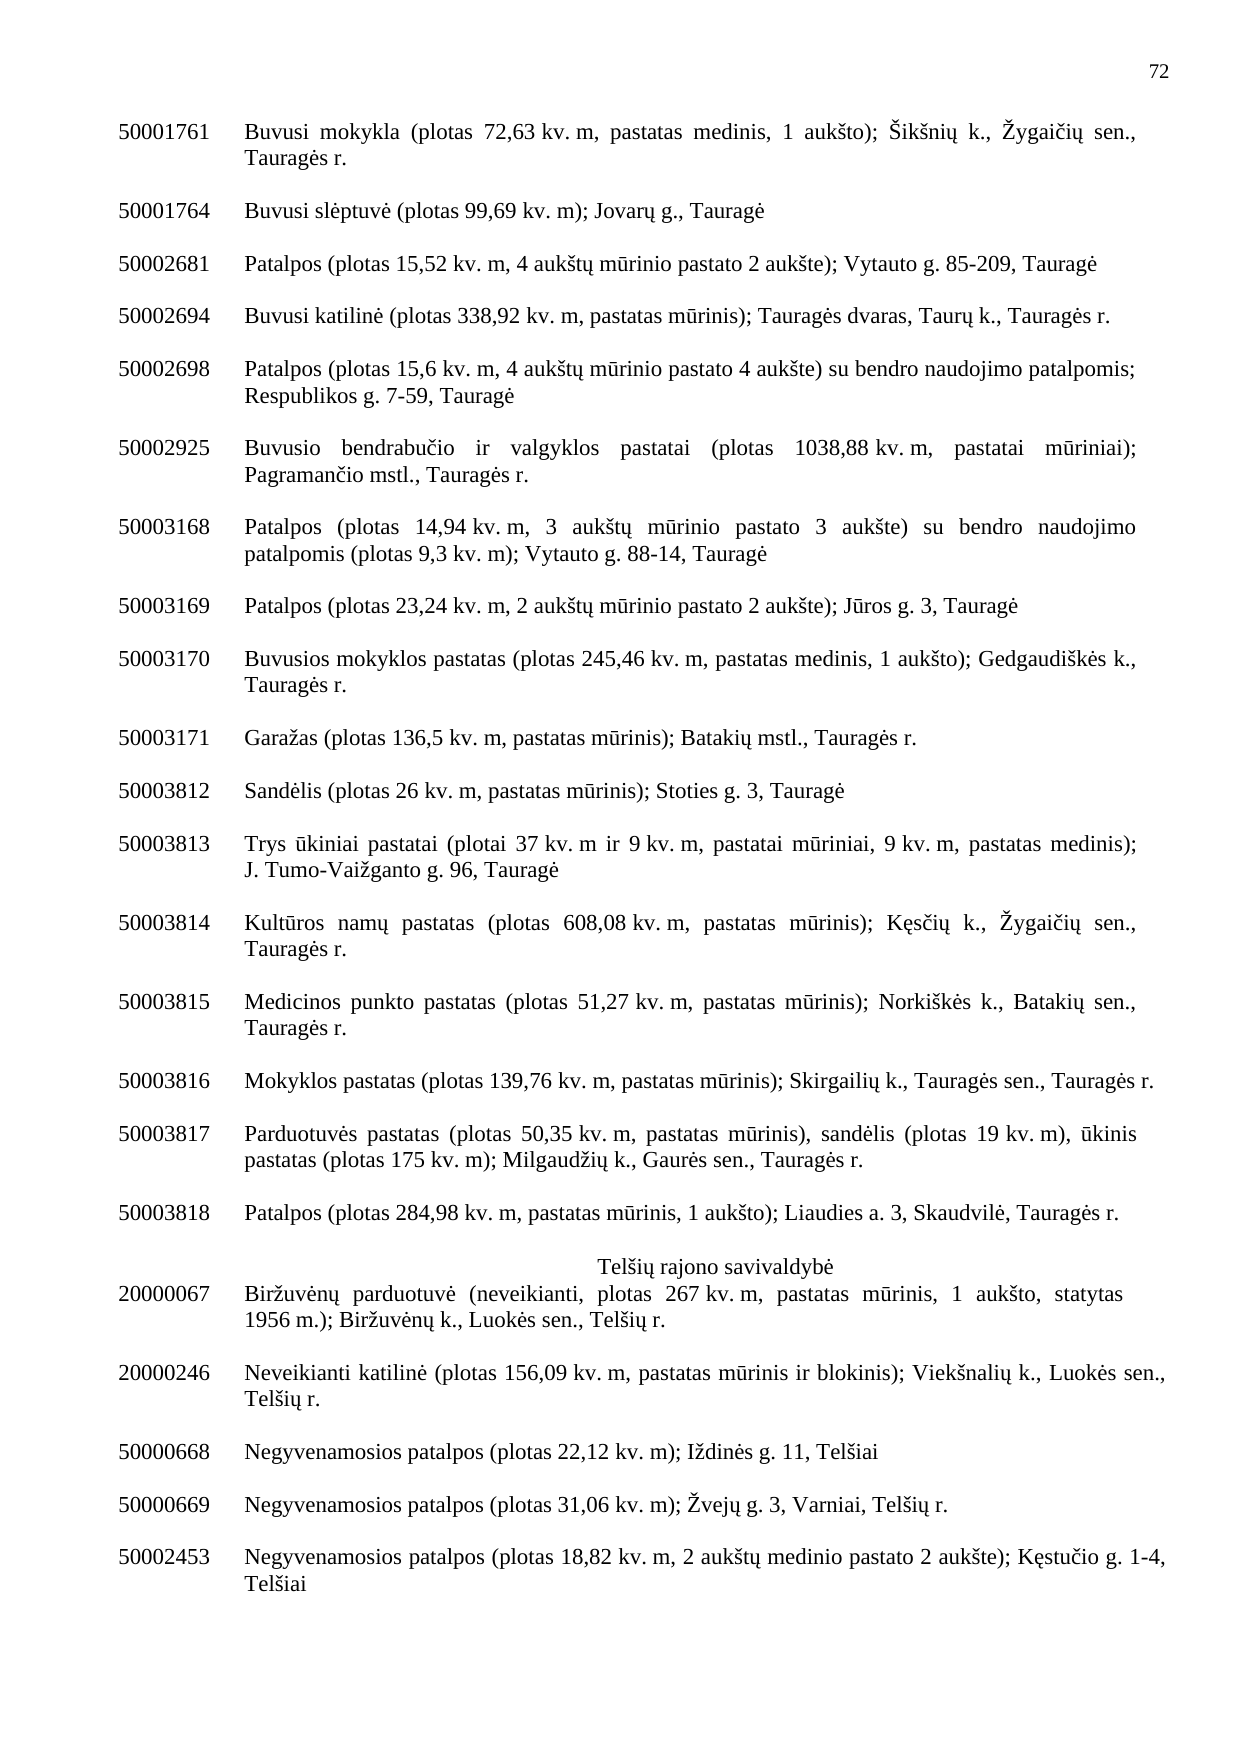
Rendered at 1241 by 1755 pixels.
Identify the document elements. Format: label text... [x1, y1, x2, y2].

table_cell [1178, 303, 1192, 329]
table_cell [1193, 1120, 1198, 1172]
table_cell [1148, 645, 1163, 698]
table_cell [1148, 724, 1163, 751]
table_cell [1193, 645, 1198, 698]
table_cell 50002925 [101, 434, 233, 487]
table_cell [1163, 909, 1178, 961]
table_cell [101, 1093, 1198, 1119]
table_cell [1148, 1120, 1163, 1172]
table_cell [1193, 118, 1198, 171]
table_cell [1163, 777, 1178, 803]
table_cell [1178, 1199, 1192, 1225]
table_cell [1178, 1067, 1192, 1093]
table_cell 50000669 [101, 1491, 233, 1517]
table_cell [1148, 514, 1163, 566]
table_cell [1163, 593, 1178, 619]
table_cell [1163, 1199, 1178, 1225]
table_cell [101, 1596, 1198, 1622]
table_cell [101, 408, 1198, 434]
table_cell 50001764 [101, 197, 233, 223]
table_cell [1163, 250, 1178, 276]
table_cell Negyvenamosios patalpos (plotas 22,12 kv. m); Iždinės g. 11, Telšiai [233, 1438, 1148, 1464]
table_cell [101, 1225, 1198, 1251]
table_cell [1193, 1359, 1198, 1412]
table_cell [1193, 514, 1198, 566]
table_cell [101, 1464, 1198, 1491]
table_cell [1163, 1280, 1178, 1332]
table_cell 50002694 [101, 303, 233, 329]
table_cell [1178, 355, 1192, 408]
table_cell [1193, 303, 1198, 329]
table_cell [1148, 250, 1163, 276]
table_cell [101, 276, 1198, 303]
table_cell Garažas (plotas 136,5 kv. m, pastatas mūrinis); Batakių mstl., Tauragės r. [233, 724, 1148, 751]
table_cell 50003815 [101, 988, 233, 1041]
table_cell [1148, 434, 1163, 487]
table_cell [101, 803, 1198, 830]
table_cell [1163, 514, 1178, 566]
table_cell [1148, 303, 1163, 329]
table_cell [1178, 1438, 1192, 1464]
table_cell Sandėlis (plotas 26 kv. m, pastatas mūrinis); Stoties g. 3, Tauragė [233, 777, 1148, 803]
table_cell [101, 961, 1198, 988]
table_cell [101, 1412, 1198, 1438]
table_cell Patalpos (plotas 23,24 kv. m, 2 aukštų mūrinio pastato 2 aukšte); Jūros g. 3, Tauragė [233, 593, 1148, 619]
table_cell Negyvenamosios patalpos (plotas 18,82 kv. m, 2 aukštų medinio pastato 2 aukšte); Kęstučio g. 1-4, Telšiai [233, 1543, 1178, 1596]
table_cell [1163, 988, 1178, 1041]
table_cell Parduotuvės pastatas (plotas 50,35 kv. m, pastatas mūrinis), sandėlis (plotas 19 kv. m), ūkinis pastatas (plotas 175 kv. m); Milgaudžių k., Gaurės sen., Tauragės r. [233, 1120, 1148, 1172]
table_cell Buvusios mokyklos pastatas (plotas 245,46 kv. m, pastatas medinis, 1 aukšto); Gedgaudiškės k., Tauragės r. [233, 645, 1148, 698]
table_cell [1148, 1438, 1163, 1464]
table_cell Buvusi slėptuvė (plotas 99,69 kv. m); Jovarų g., Tauragė [233, 197, 1148, 223]
table_cell [1193, 830, 1198, 882]
table_cell [1193, 1543, 1198, 1596]
table_cell [1193, 1491, 1198, 1517]
table_cell Patalpos (plotas 14,94 kv. m, 3 aukštų mūrinio pastato 3 aukšte) su bendro naudojimo patalpomis (plotas 9,3 kv. m); Vytauto g. 88-14, Tauragė [233, 514, 1148, 566]
table_cell 50002681 [101, 250, 233, 276]
table_cell [1193, 1280, 1198, 1332]
table_cell [1163, 830, 1178, 882]
table_cell 50003814 [101, 909, 233, 961]
table_cell [1178, 1359, 1192, 1412]
table_cell [101, 171, 1198, 197]
table_cell Patalpos (plotas 284,98 kv. m, pastatas mūrinis, 1 aukšto); Liaudies a. 3, Skaudvilė, Tauragės r. [233, 1199, 1148, 1225]
table_cell [1178, 1491, 1192, 1517]
table_cell [1148, 830, 1163, 882]
table_cell [1178, 1543, 1192, 1596]
table_cell [1193, 1067, 1198, 1093]
table_cell [1178, 118, 1192, 171]
table_cell [1148, 1199, 1163, 1225]
table_cell 50003817 [101, 1120, 233, 1172]
table_cell 50003171 [101, 724, 233, 751]
table_cell [1163, 118, 1178, 171]
table_cell [101, 1333, 1198, 1359]
table_cell [1148, 118, 1163, 171]
table_cell [101, 1517, 1198, 1543]
table_cell [1163, 645, 1178, 698]
table_cell [101, 1254, 233, 1280]
table_cell [1178, 1120, 1192, 1172]
table_cell [1163, 197, 1178, 223]
table_cell Buvusi katilinė (plotas 338,92 kv. m, pastatas mūrinis); Tauragės dvaras, Taurų k., Tauragės r. [233, 303, 1148, 329]
table_cell Patalpos (plotas 15,52 kv. m, 4 aukštų mūrinio pastato 2 aukšte); Vytauto g. 85-209, Tauragė [233, 250, 1148, 276]
table_cell [1193, 909, 1198, 961]
table_cell 20000246 [101, 1359, 233, 1412]
table_cell [1178, 777, 1192, 803]
table_cell [1148, 197, 1163, 223]
table_cell [1178, 724, 1192, 751]
table_cell 50000668 [101, 1438, 233, 1464]
table_cell Mokyklos pastatas (plotas 139,76 kv. m, pastatas mūrinis); Skirgailių k., Tauragės sen., Tauragės r. [233, 1067, 1178, 1093]
table_cell [1163, 1438, 1178, 1464]
table_cell [1193, 250, 1198, 276]
table_cell [1178, 514, 1192, 566]
table_cell [1178, 645, 1192, 698]
table_cell [101, 1041, 1198, 1067]
table_cell Medicinos punkto pastatas (plotas 51,27 kv. m, pastatas mūrinis); Norkiškės k., Batakių sen., Tauragės r. [233, 988, 1148, 1041]
table_cell [1148, 988, 1163, 1041]
table_cell [1178, 988, 1192, 1041]
table_cell Neveikianti katilinė (plotas 156,09 kv. m, pastatas mūrinis ir blokinis); Viekšnalių k., Luokės sen., Telšių r. [233, 1359, 1178, 1412]
table_cell [1148, 777, 1163, 803]
table_cell 50001761 [101, 118, 233, 171]
table_cell [1163, 1120, 1178, 1172]
table_cell [1193, 777, 1198, 803]
table_cell [1178, 197, 1192, 223]
table_cell Biržuvėnų parduotuvė (neveikianti, plotas 267 kv. m, pastatas mūrinis, 1 aukšto, statytas 1956 m.); Biržuvėnų k., Luokės sen., Telšių r. [233, 1280, 1148, 1332]
table_cell [1193, 434, 1198, 487]
table_cell [1193, 197, 1198, 223]
table_cell [1148, 355, 1163, 408]
table_cell 50003812 [101, 777, 233, 803]
table_cell [1193, 1438, 1198, 1464]
table_cell [101, 698, 1198, 724]
table_cell 50003169 [101, 593, 233, 619]
table_cell Trys ūkiniai pastatai (plotai 37 kv. m ir 9 kv. m, pastatai mūriniai, 9 kv. m, pastatas medinis); J. Tumo-Vaižganto g. 96, Tauragė [233, 830, 1148, 882]
table_cell [1148, 593, 1163, 619]
table_cell [1163, 724, 1178, 751]
table_cell [1178, 434, 1192, 487]
table_cell 50003170 [101, 645, 233, 698]
table_cell [1163, 1491, 1178, 1517]
table_cell [1193, 593, 1198, 619]
table_cell [1163, 355, 1178, 408]
table_cell 50002698 [101, 355, 233, 408]
table_cell [1193, 1199, 1198, 1225]
table_cell [101, 751, 1198, 777]
table_cell Telšių rajono savivaldybė [233, 1254, 1198, 1280]
table_cell [1163, 434, 1178, 487]
table_cell [1148, 1280, 1163, 1332]
table_cell Buvusio bendrabučio ir valgyklos pastatai (plotas 1038,88 kv. m, pastatai mūriniai); Pagramančio mstl., Tauragės r. [233, 434, 1148, 487]
table_cell [1178, 1280, 1192, 1332]
table_cell 20000067 [101, 1280, 233, 1332]
table_cell Buvusi mokykla (plotas 72,63 kv. m, pastatas medinis, 1 aukšto); Šikšnių k., Žygaičių sen., Tauragės r. [233, 118, 1148, 171]
table_cell [101, 487, 1198, 513]
table_cell [1193, 355, 1198, 408]
table_cell 50003813 [101, 830, 233, 882]
table_cell [101, 619, 1198, 645]
table_cell [101, 224, 1198, 250]
table_cell [1163, 303, 1178, 329]
table_cell 50003168 [101, 514, 233, 566]
table_cell 50003818 [101, 1199, 233, 1225]
table_cell [1178, 909, 1192, 961]
table_cell Negyvenamosios patalpos (plotas 31,06 kv. m); Žvejų g. 3, Varniai, Telšių r. [233, 1491, 1148, 1517]
table_cell Patalpos (plotas 15,6 kv. m, 4 aukštų mūrinio pastato 4 aukšte) su bendro naudojimo patalpomis; Respublikos g. 7-59, Tauragė [233, 355, 1148, 408]
table_cell [1178, 250, 1192, 276]
table_cell [101, 566, 1198, 592]
table_cell [1193, 988, 1198, 1041]
table_cell 50002453 [101, 1543, 233, 1596]
table_cell 50003816 [101, 1067, 233, 1093]
table_cell [101, 329, 1198, 355]
table_cell [101, 1172, 1198, 1199]
table_cell [1178, 830, 1192, 882]
table_cell [1148, 909, 1163, 961]
table_cell Kultūros namų pastatas (plotas 608,08 kv. m, pastatas mūrinis); Kęsčių k., Žygaičių sen., Tauragės r. [233, 909, 1148, 961]
table_cell [1148, 1491, 1163, 1517]
table_cell [1193, 724, 1198, 751]
table_cell [1178, 593, 1192, 619]
table_cell [101, 883, 1198, 909]
